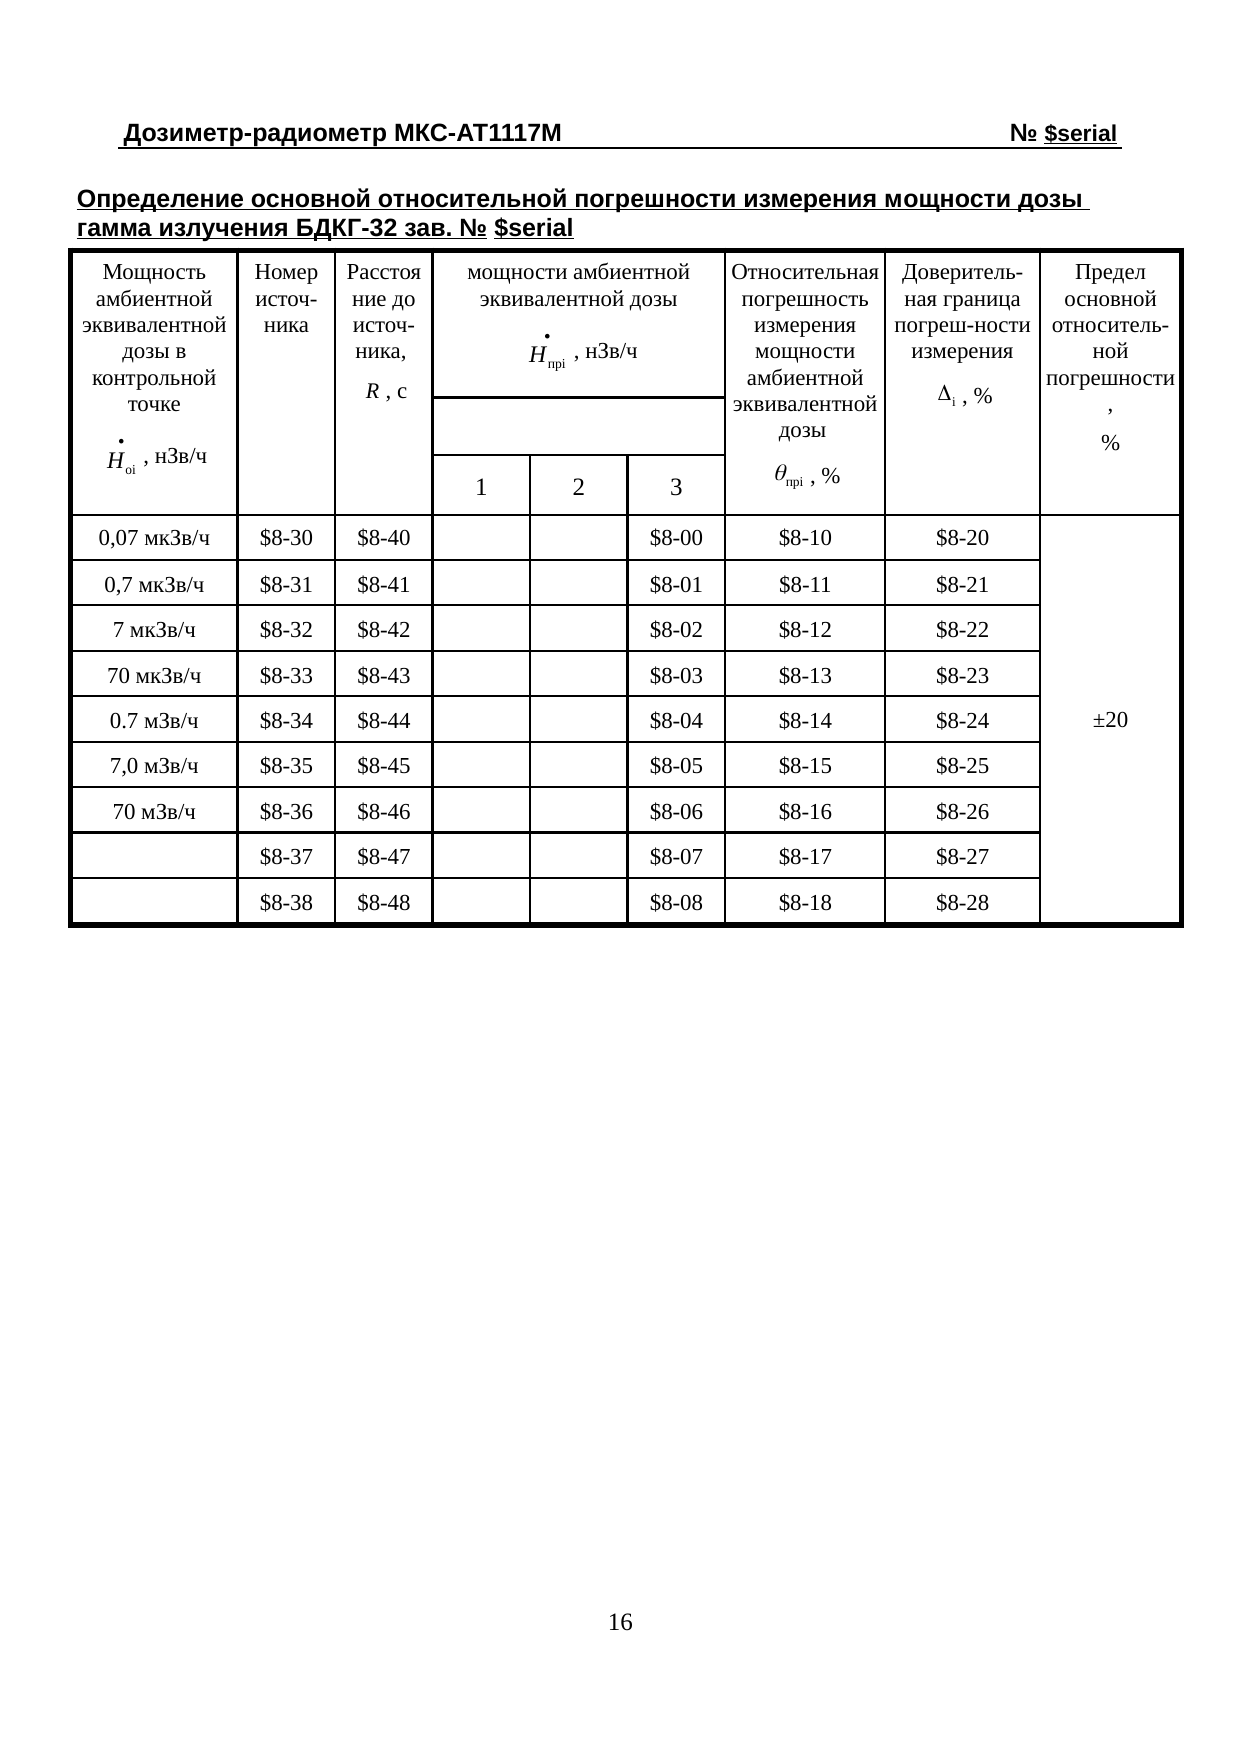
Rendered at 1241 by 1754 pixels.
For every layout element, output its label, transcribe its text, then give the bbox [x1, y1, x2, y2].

table_cell ±20 [1041, 516, 1179, 922]
table_cell $8-32 [239, 606, 334, 650]
table_cell $8-48 [336, 879, 431, 922]
table_cell Мощность амбиентной эквивалентной дозы в контрольной точке , нЗв/ч [73, 253, 236, 513]
table_cell $8-24 [886, 697, 1039, 741]
table_cell $8-14 [726, 697, 884, 741]
table_cell $8-11 [726, 561, 884, 604]
table_cell 1 [434, 456, 529, 513]
table_header Определение основной относительной погрешности измерения мощности дозы гамма излучения БДКГ-32 зав. № $serial [71, 179, 1181, 247]
table_cell $8-07 [629, 834, 724, 877]
table_cell [434, 652, 529, 695]
table_cell $8-36 [239, 788, 334, 831]
table_cell Доверитель-ная граница погреш-ности измерения , % [886, 253, 1039, 513]
table_cell [434, 743, 529, 786]
table_cell $8-06 [629, 788, 724, 831]
table_cell $8-33 [239, 652, 334, 695]
table_cell $8-23 [886, 652, 1039, 695]
table_cell Номер источ-ника [239, 253, 334, 513]
table_cell $8-41 [336, 561, 431, 604]
table_cell 3 [629, 456, 724, 513]
table_cell [73, 834, 236, 877]
table_cell мощности амбиентной эквивалентной дозы , нЗв/ч [434, 253, 724, 396]
table_cell $8-16 [726, 788, 884, 831]
table_cell 70 мкЗв/ч [73, 652, 236, 695]
table_cell 7,0 мЗв/ч [73, 743, 236, 786]
table_cell $8-38 [239, 879, 334, 922]
table_cell [531, 879, 626, 922]
table_cell $8-44 [336, 697, 431, 741]
table_cell $8-37 [239, 834, 334, 877]
table_cell [434, 606, 529, 650]
table_cell $8-10 [726, 516, 884, 559]
table_cell $8-27 [886, 834, 1039, 877]
table_cell 70 мЗв/ч [73, 788, 236, 831]
table_cell 7 мкЗв/ч [73, 606, 236, 650]
table_cell $8-46 [336, 788, 431, 831]
table_cell Предел основной относитель-ной погрешности , % [1041, 253, 1179, 513]
table_cell $8-13 [726, 652, 884, 695]
table_cell 0.7 мЗв/ч [73, 697, 236, 741]
table_cell [531, 788, 626, 831]
table_cell [531, 652, 626, 695]
table_cell $8-43 [336, 652, 431, 695]
table_cell $8-30 [239, 516, 334, 559]
table_cell [434, 516, 529, 559]
table_cell [531, 834, 626, 877]
table_cell $8-00 [629, 516, 724, 559]
table_cell $8-35 [239, 743, 334, 786]
table_cell $8-42 [336, 606, 431, 650]
table_cell [434, 399, 724, 454]
table_cell $8-04 [629, 697, 724, 741]
table_cell [531, 606, 626, 650]
table_cell 0,07 мкЗв/ч [73, 516, 236, 559]
table_cell $8-18 [726, 879, 884, 922]
table_cell $8-17 [726, 834, 884, 877]
table_cell [531, 516, 626, 559]
table_cell $8-05 [629, 743, 724, 786]
table_cell $8-02 [629, 606, 724, 650]
table_cell $8-20 [886, 516, 1039, 559]
table_cell $8-28 [886, 879, 1039, 922]
table_cell [531, 697, 626, 741]
table_cell $8-25 [886, 743, 1039, 786]
table_cell [434, 561, 529, 604]
table_cell [73, 879, 236, 922]
table_cell $8-01 [629, 561, 724, 604]
table_cell $8-03 [629, 652, 724, 695]
table_cell [531, 743, 626, 786]
table_cell $8-34 [239, 697, 334, 741]
table_cell [434, 834, 529, 877]
table_cell $8-40 [336, 516, 431, 559]
table_cell $8-45 [336, 743, 431, 786]
table_cell $8-47 [336, 834, 431, 877]
table_cell $8-08 [629, 879, 724, 922]
table_cell [434, 879, 529, 922]
table_cell 0,7 мкЗв/ч [73, 561, 236, 604]
table_cell 2 [531, 456, 626, 513]
table_cell $8-15 [726, 743, 884, 786]
table_cell [434, 697, 529, 741]
table_cell $8-21 [886, 561, 1039, 604]
table_cell [434, 788, 529, 831]
table_cell Расстояние до источ-ника, , с [336, 253, 431, 513]
table_cell $8-12 [726, 606, 884, 650]
table_cell $8-22 [886, 606, 1039, 650]
table_cell $8-26 [886, 788, 1039, 831]
table_cell Относительная погрешность измерения мощности амбиентной эквивалентной дозы , % [726, 253, 884, 513]
table_cell [531, 561, 626, 604]
table_cell $8-31 [239, 561, 334, 604]
